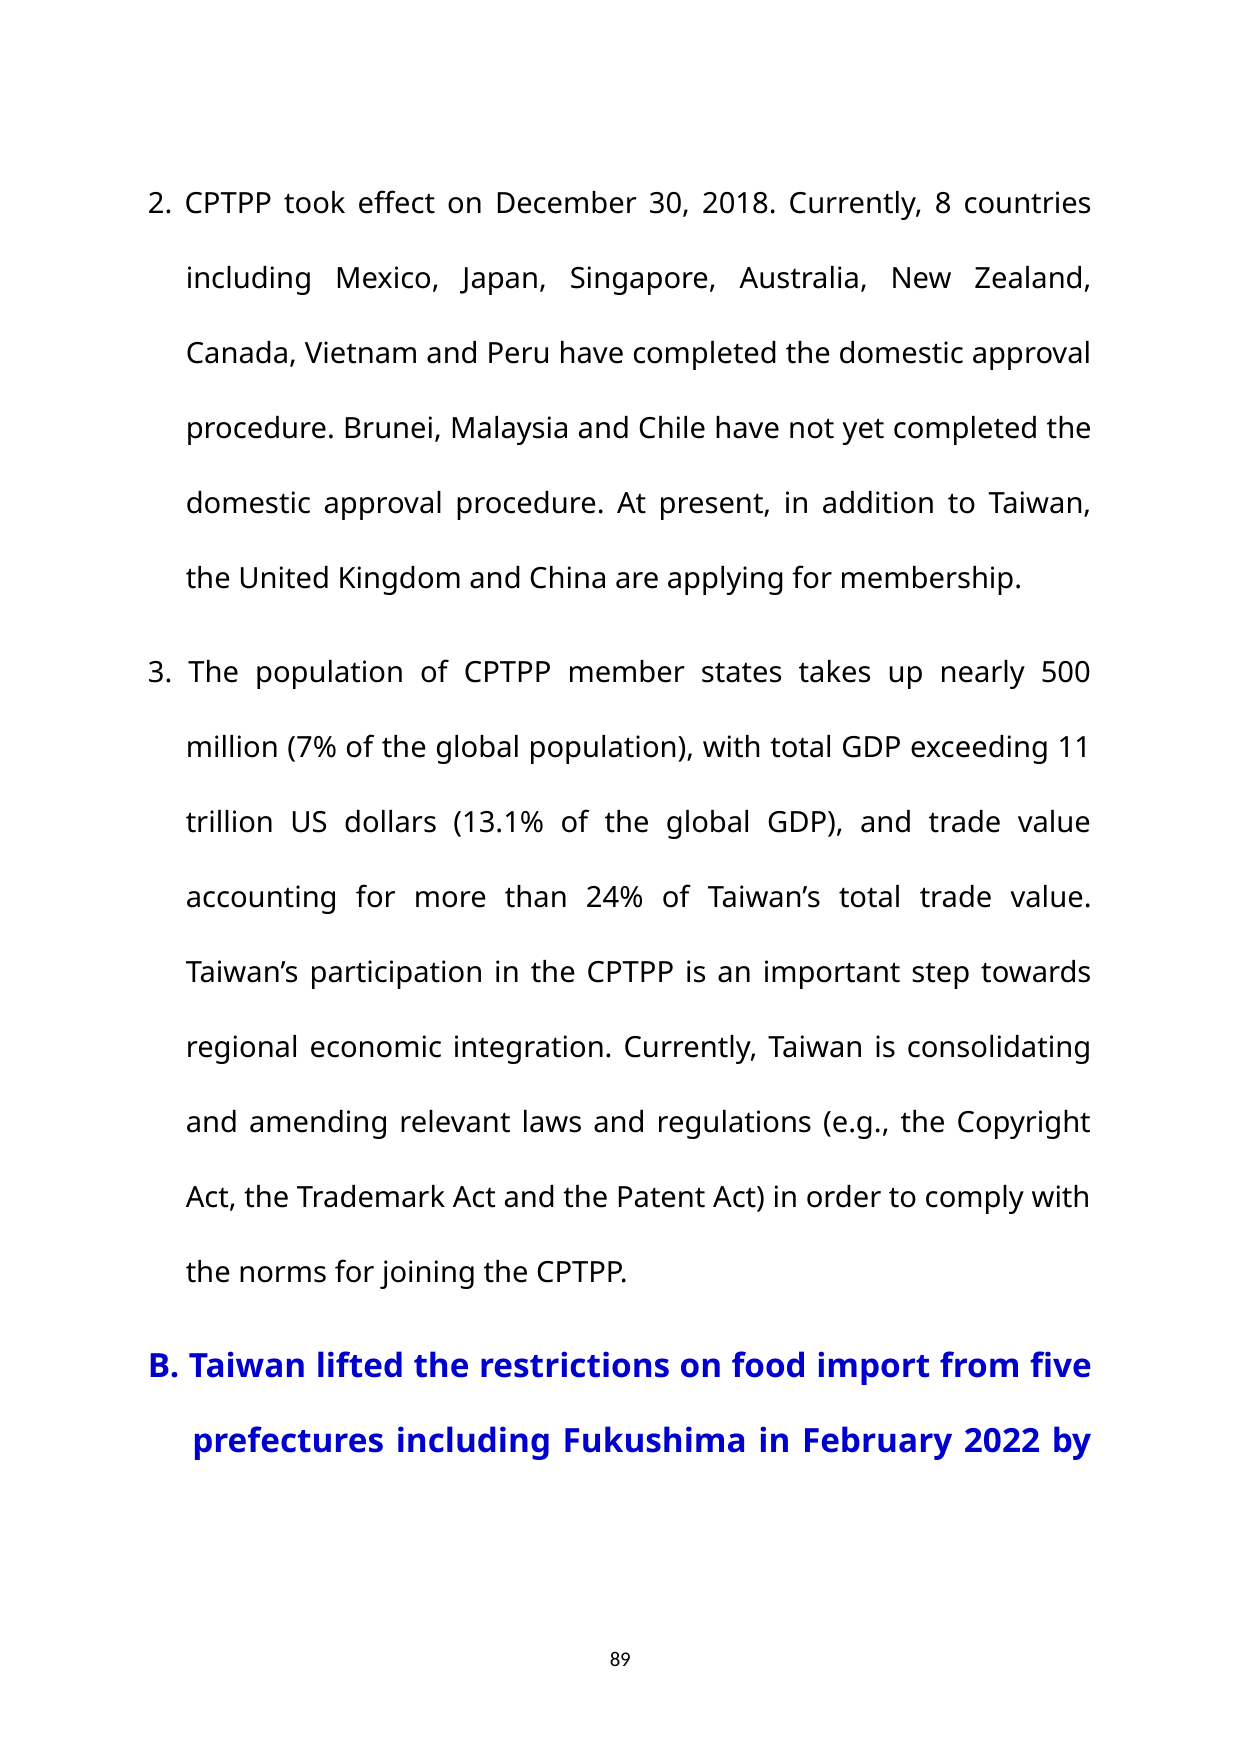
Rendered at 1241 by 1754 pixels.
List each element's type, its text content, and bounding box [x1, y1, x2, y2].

text 3. The population of CPTPP member states takes up nearly 500 million (7% of the global population), with total GDP exceeding 11 trillion US dollars (13.1% of the global GDP), and trade value accounting for more than 24% of Taiwan’s total trade value. Taiwan’s participation in the CPTPP is an important step towards regional economic integration. Currently, Taiwan is consolidating and amending relevant laws and regulations (e.g., the Copyright Act, the Trademark Act and the Patent Act) in order to comply with the norms for joining the CPTPP. [148, 633, 1092, 1308]
text B. Taiwan lifted the restrictions on food import from five prefectures including Fukushima in February 2022 by [148, 1327, 1092, 1477]
text 2. CPTPP took effect on December 30, 2018. Currently, 8 countries including Mexico, Japan, Singapore, Australia, New Zealand, Canada, Vietnam and Peru have completed the domestic approval procedure. Brunei, Malaysia and Chile have not yet completed the domestic approval procedure. At present, in addition to Taiwan, the United Kingdom and China are applying for membership. [148, 164, 1092, 614]
